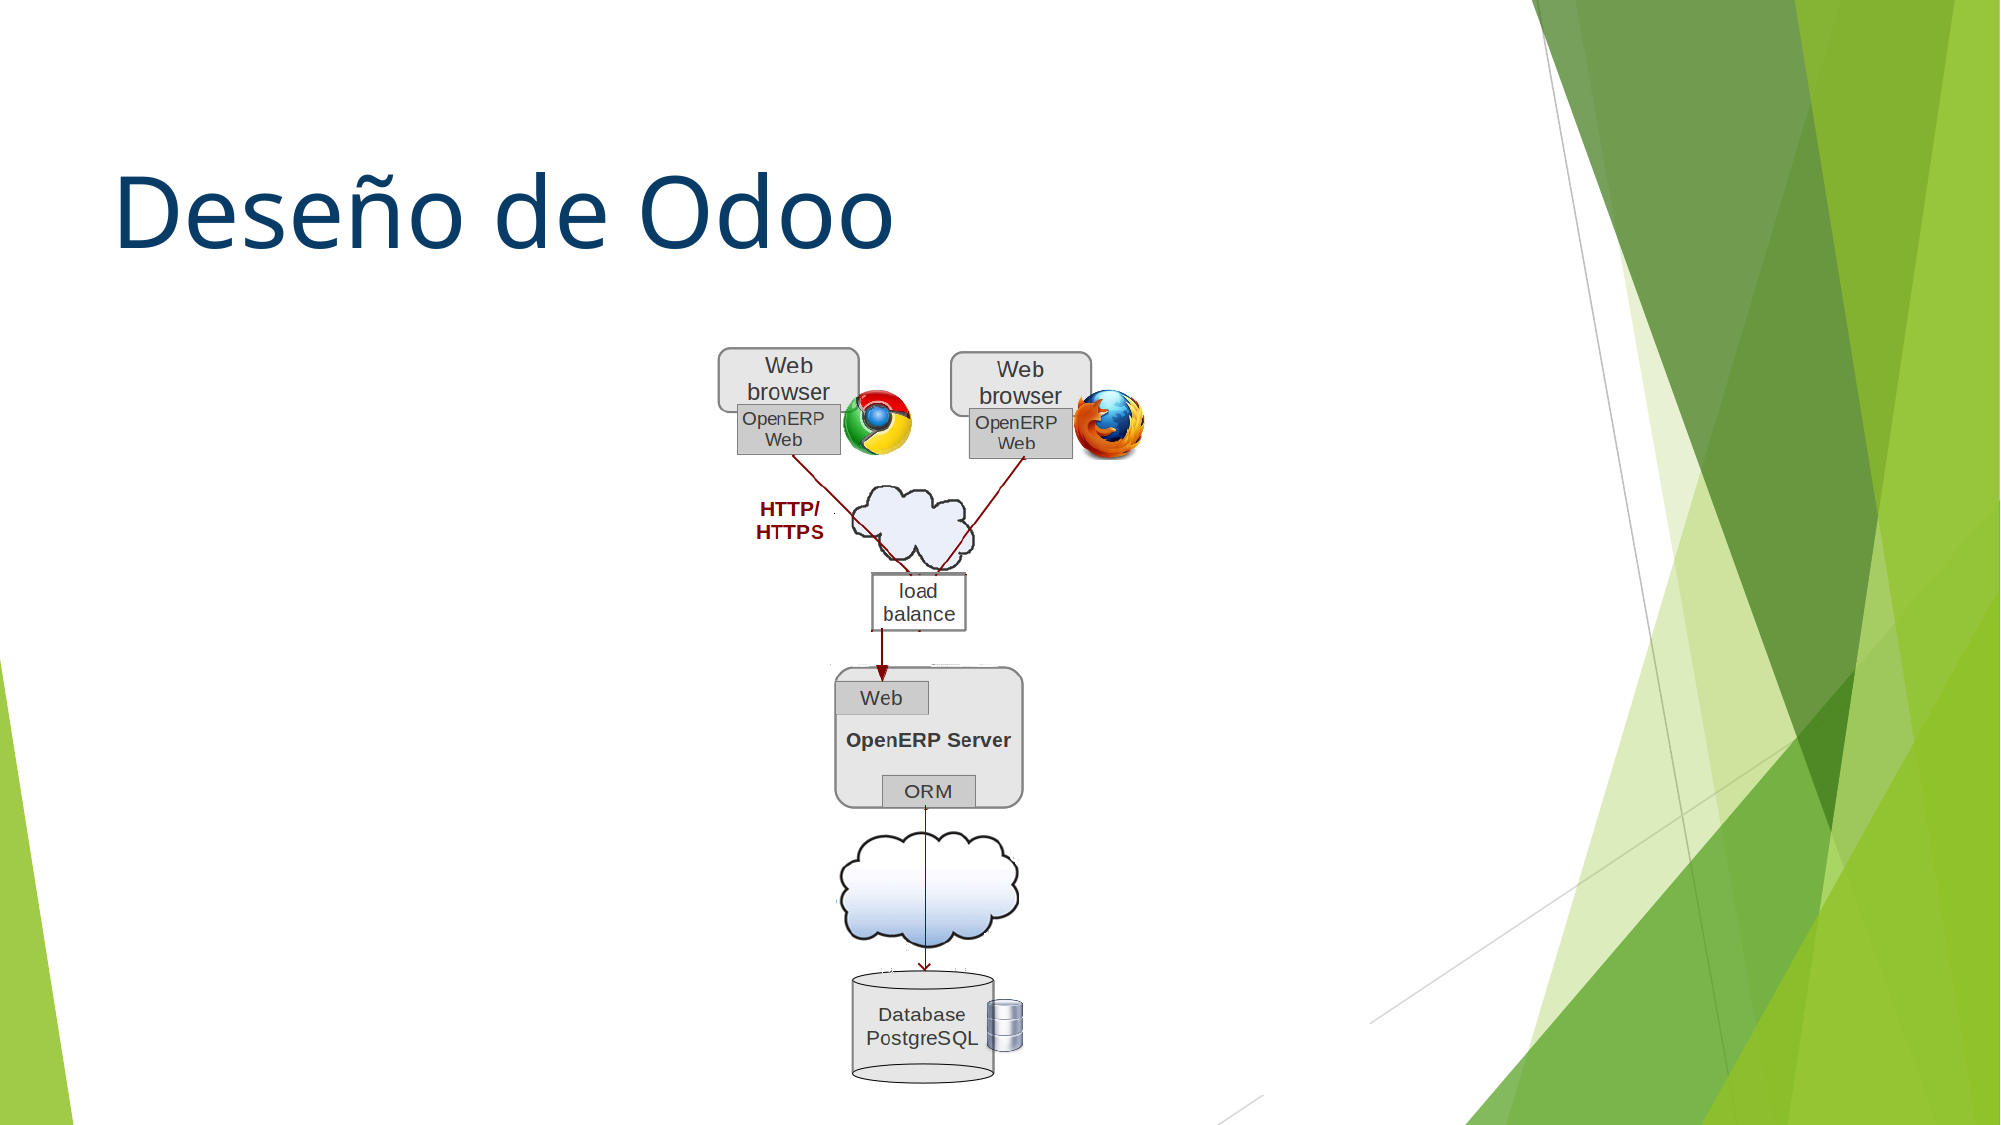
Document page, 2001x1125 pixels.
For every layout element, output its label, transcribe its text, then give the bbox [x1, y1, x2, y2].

title Deseño de Odoo [111, 99, 1522, 317]
picture [630, 335, 1370, 1095]
